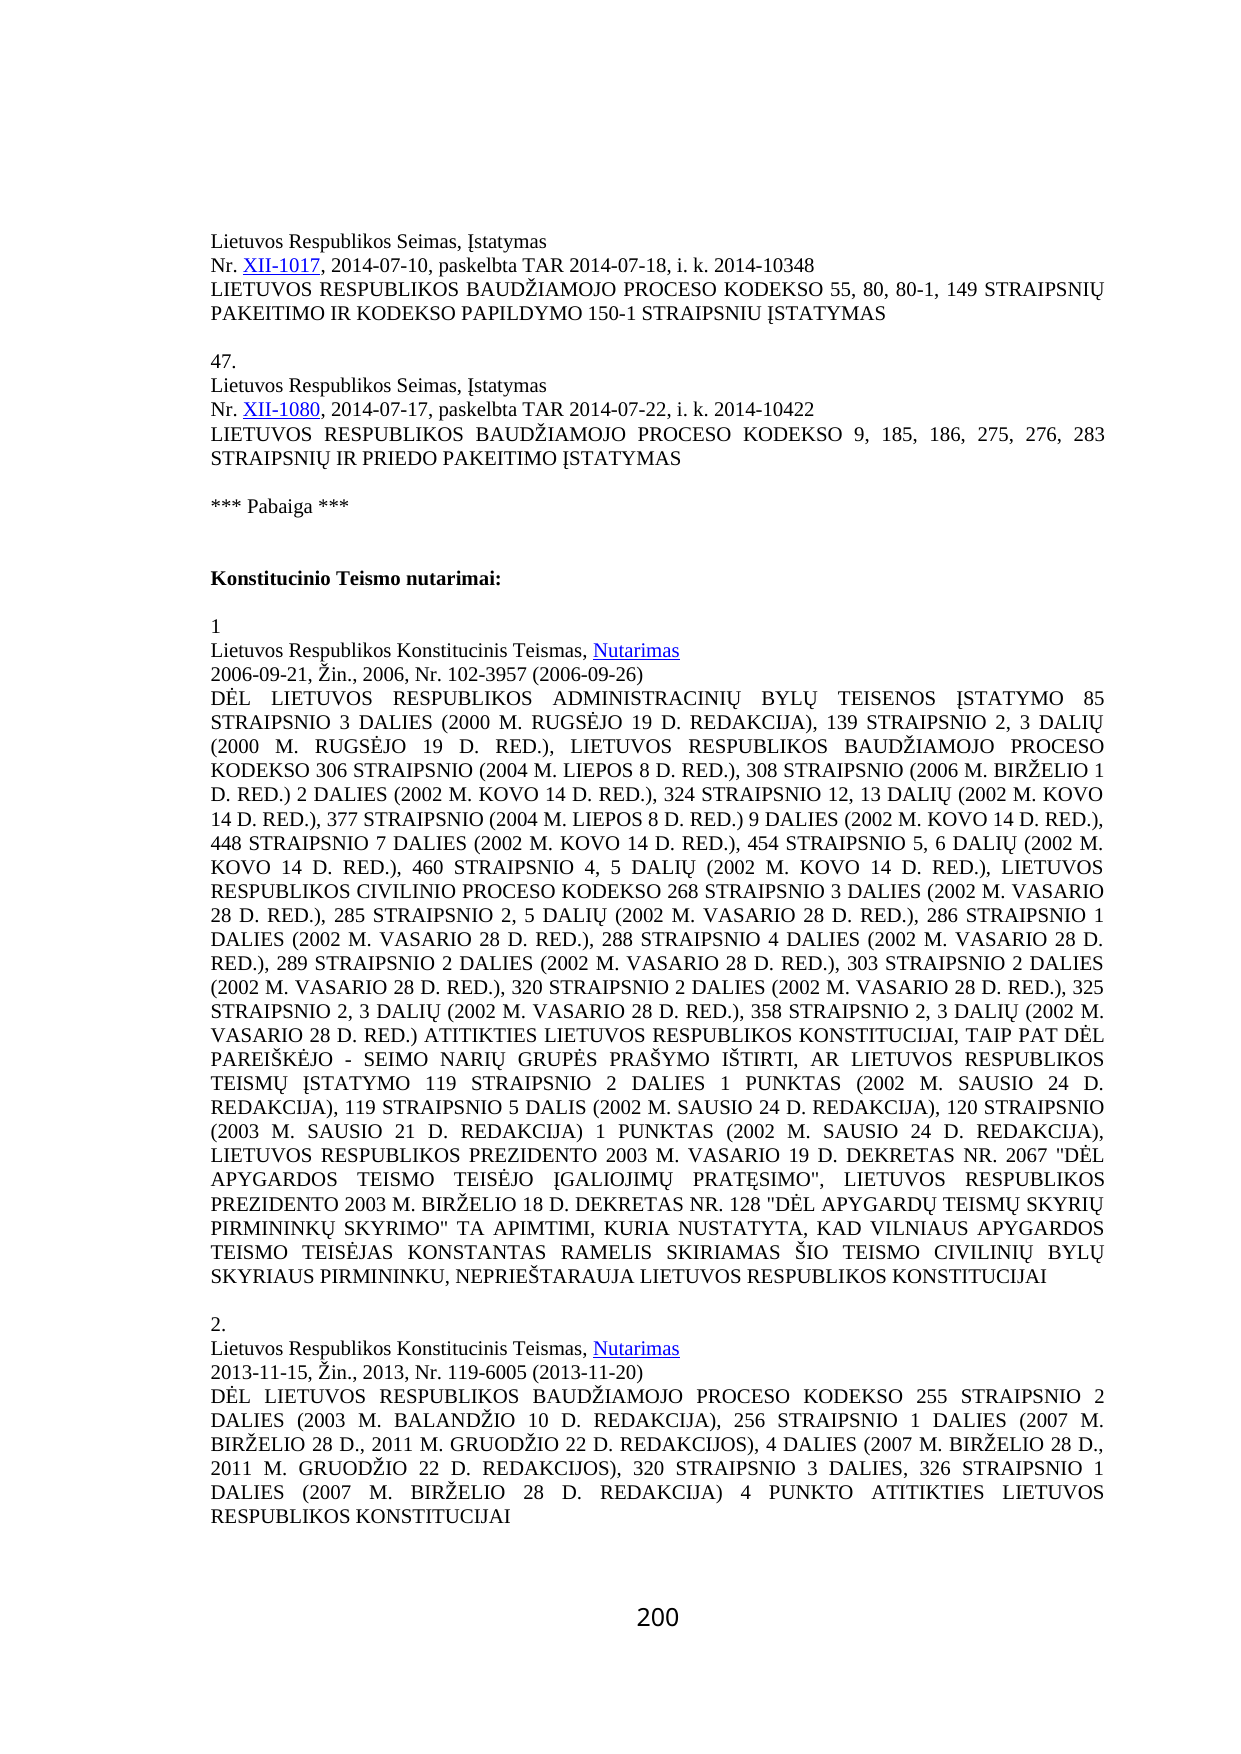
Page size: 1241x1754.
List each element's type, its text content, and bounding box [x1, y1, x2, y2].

text Lietuvos Respublikos Konstitucinis Teismas, Nutarimas [210, 1336, 1105, 1360]
text 2. [210, 1312, 1105, 1336]
text *** Pabaiga *** [210, 494, 1105, 518]
text LIETUVOS RESPUBLIKOS BAUDŽIAMOJO PROCESO KODEKSO 55, 80, 80-1, 149 STRAIPSNIŲ PAKEITIMO IR KODEKSO PAPILDYMO 150-1 STRAIPSNIU ĮSTATYMAS [210, 277, 1105, 325]
text 2006-09-21, Žin., 2006, Nr. 102-3957 (2006-09-26) [210, 662, 1105, 686]
text Nr. XII-1017, 2014-07-10, paskelbta TAR 2014-07-18, i. k. 2014-10348 [210, 253, 1105, 277]
text Lietuvos Respublikos Konstitucinis Teismas, Nutarimas [210, 638, 1105, 662]
text Konstitucinio Teismo nutarimai: [210, 566, 1105, 590]
text Lietuvos Respublikos Seimas, Įstatymas [210, 229, 1105, 253]
text DĖL LIETUVOS RESPUBLIKOS ADMINISTRACINIŲ BYLŲ TEISENOS ĮSTATYMO 85 STRAIPSNIO 3 DALIES (2000 M. RUGSĖJO 19 D. REDAKCIJA), 139 STRAIPSNIO 2, 3 DALIŲ (2000 M. RUGSĖJO 19 D. RED.), LIETUVOS RESPUBLIKOS BAUDŽIAMOJO PROCESO KODEKSO 306 STRAIPSNIO (2004 M. LIEPOS 8 D. RED.), 308 STRAIPSNIO (2006 M. BIRŽELIO 1 D. RED.) 2 DALIES (2002 M. KOVO 14 D. RED.), 324 STRAIPSNIO 12, 13 DALIŲ (2002 M. KOVO 14 D. RED.), 377 STRAIPSNIO (2004 M. LIEPOS 8 D. RED.) 9 DALIES (2002 M. KOVO 14 D. RED.), 448 STRAIPSNIO 7 DALIES (2002 M. KOVO 14 D. RED.), 454 STRAIPSNIO 5, 6 DALIŲ (2002 M. KOVO 14 D. RED.), 460 STRAIPSNIO 4, 5 DALIŲ (2002 M. KOVO 14 D. RED.), LIETUVOS RESPUBLIKOS CIVILINIO PROCESO KODEKSO 268 STRAIPSNIO 3 DALIES (2002 M. VASARIO 28 D. RED.), 285 STRAIPSNIO 2, 5 DALIŲ (2002 M. VASARIO 28 D. RED.), 286 STRAIPSNIO 1 DALIES (2002 M. VASARIO 28 D. RED.), 288 STRAIPSNIO 4 DALIES (2002 M. VASARIO 28 D. RED.), 289 STRAIPSNIO 2 DALIES (2002 M. VASARIO 28 D. RED.), 303 STRAIPSNIO 2 DALIES (2002 M. VASARIO 28 D. RED.), 320 STRAIPSNIO 2 DALIES (2002 M. VASARIO 28 D. RED.), 325 STRAIPSNIO 2, 3 DALIŲ (2002 M. VASARIO 28 D. RED.), 358 STRAIPSNIO 2, 3 DALIŲ (2002 M. VASARIO 28 D. RED.) ATITIKTIES LIETUVOS RESPUBLIKOS KONSTITUCIJAI, TAIP PAT DĖL PAREIŠKĖJO - SEIMO NARIŲ GRUPĖS PRAŠYMO IŠTIRTI, AR LIETUVOS RESPUBLIKOS TEISMŲ ĮSTATYMO 119 STRAIPSNIO 2 DALIES 1 PUNKTAS (2002 M. SAUSIO 24 D. REDAKCIJA), 119 STRAIPSNIO 5 DALIS (2002 M. SAUSIO 24 D. REDAKCIJA), 120 STRAIPSNIO (2003 M. SAUSIO 21 D. REDAKCIJA) 1 PUNKTAS (2002 M. SAUSIO 24 D. REDAKCIJA), LIETUVOS RESPUBLIKOS PREZIDENTO 2003 M. VASARIO 19 D. DEKRETAS NR. 2067 "DĖL APYGARDOS TEISMO TEISĖJO ĮGALIOJIMŲ PRATĘSIMO", LIETUVOS RESPUBLIKOS PREZIDENTO 2003 M. BIRŽELIO 18 D. DEKRETAS NR. 128 "DĖL APYGARDŲ TEISMŲ SKYRIŲ PIRMININKŲ SKYRIMO" TA APIMTIMI, KURIA NUSTATYTA, KAD VILNIAUS APYGARDOS TEISMO TEISĖJAS KONSTANTAS RAMELIS SKIRIAMAS ŠIO TEISMO CIVILINIŲ BYLŲ SKYRIAUS PIRMININKU, NEPRIEŠTARAUJA LIETUVOS RESPUBLIKOS KONSTITUCIJAI [210, 686, 1105, 1288]
text 2013-11-15, Žin., 2013, Nr. 119-6005 (2013-11-20) [210, 1360, 1105, 1384]
text 47. [210, 349, 1105, 373]
text 1 [210, 614, 1105, 638]
text Nr. XII-1080, 2014-07-17, paskelbta TAR 2014-07-22, i. k. 2014-10422 [210, 397, 1105, 421]
text DĖL LIETUVOS RESPUBLIKOS BAUDŽIAMOJO PROCESO KODEKSO 255 STRAIPSNIO 2 DALIES (2003 M. BALANDŽIO 10 D. REDAKCIJA), 256 STRAIPSNIO 1 DALIES (2007 M. BIRŽELIO 28 D., 2011 M. GRUODŽIO 22 D. REDAKCIJOS), 4 DALIES (2007 M. BIRŽELIO 28 D., 2011 M. GRUODŽIO 22 D. REDAKCIJOS), 320 STRAIPSNIO 3 DALIES, 326 STRAIPSNIO 1 DALIES (2007 M. BIRŽELIO 28 D. REDAKCIJA) 4 PUNKTO ATITIKTIES LIETUVOS RESPUBLIKOS KONSTITUCIJAI [210, 1384, 1105, 1528]
text Lietuvos Respublikos Seimas, Įstatymas [210, 373, 1105, 397]
text LIETUVOS RESPUBLIKOS BAUDŽIAMOJO PROCESO KODEKSO 9, 185, 186, 275, 276, 283 STRAIPSNIŲ IR PRIEDO PAKEITIMO ĮSTATYMAS [210, 421, 1105, 469]
